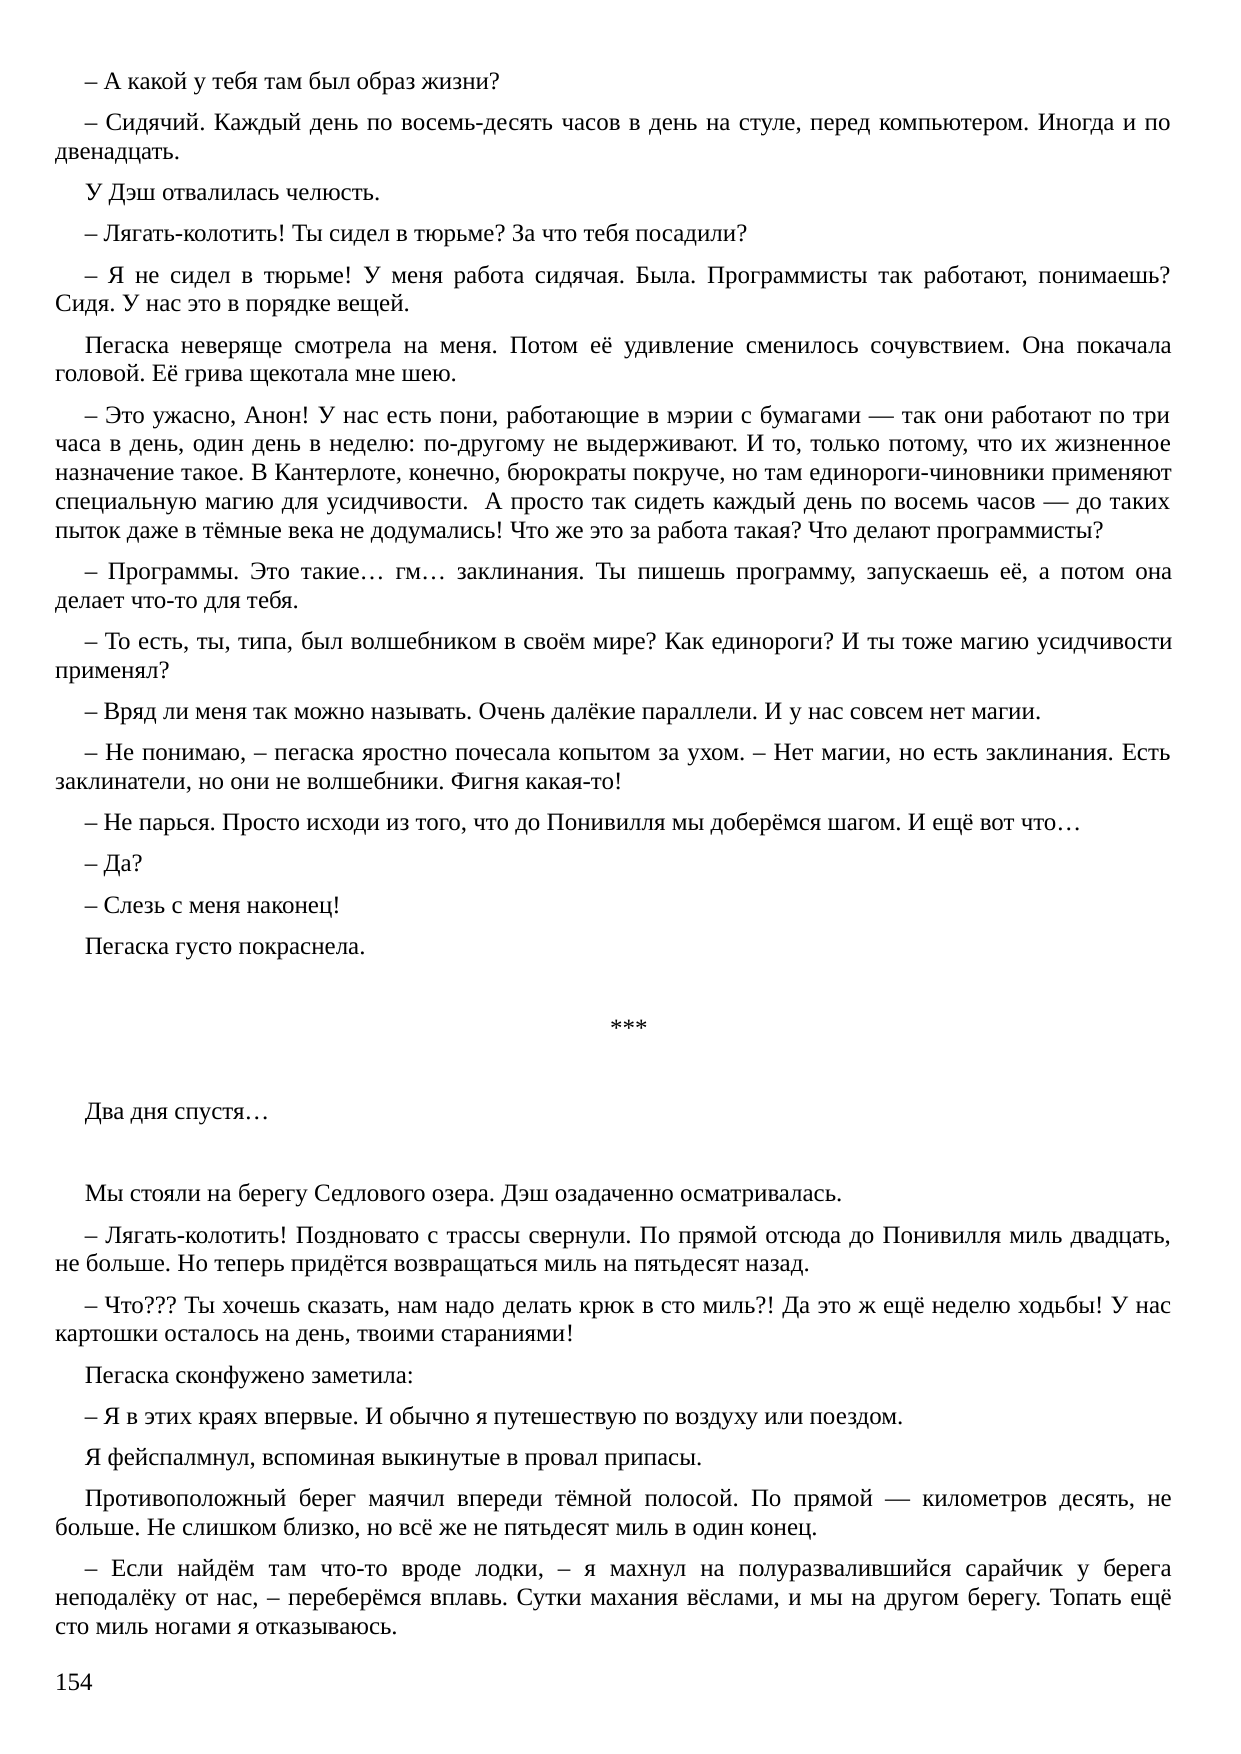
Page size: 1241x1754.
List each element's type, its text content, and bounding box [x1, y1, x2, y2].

text Пегаска сконфужено заметила: [55, 1360, 1173, 1388]
text – Сидячий. Каждый день по восемь-десять часов в день на стуле, перед компьютером. Иногда и по двенадцать. [55, 107, 1173, 165]
text – Слезь с меня наконец! [55, 890, 1173, 918]
text – Это ужасно, Анон! У нас есть пони, работающие в мэрии с бумагами — так они работают по три часа в день, один день в неделю: по-другому не выдерживают. И то, только потому, что их жизненное назначение такое. В Кантерлоте, конечно, бюрократы покруче, но там единороги-чиновники применяют специальную магию для усидчивости. А просто так сидеть каждый день по восемь часов — до таких пыток даже в тёмные века не додумались! Что же это за работа такая? Что делают программисты? [55, 400, 1173, 543]
text – Не понимаю, – пегаска яростно почесала копытом за ухом. – Нет магии, но есть заклинания. Есть заклинатели, но они не волшебники. Фигня какая-то! [55, 737, 1173, 795]
text – Что??? Ты хочешь сказать, нам надо делать крюк в сто миль?! Да это ж ещё неделю ходьбы! У нас картошки осталось на день, твоими стараниями! [55, 1290, 1173, 1347]
text – Вряд ли меня так можно называть. Очень далёкие параллели. И у нас совсем нет магии. [55, 696, 1173, 725]
text – То есть, ты, типа, был волшебником в своём мире? Как единороги? И ты тоже магию усидчивости применял? [55, 626, 1173, 683]
text *** [55, 1013, 1173, 1042]
text – Да? [55, 848, 1173, 877]
text У Дэш отвалилась челюсть. [55, 177, 1173, 206]
text – Я в этих краях впервые. И обычно я путешествую по воздуху или поездом. [55, 1401, 1173, 1430]
text Мы стояли на берегу Седлового озера. Дэш озадаченно осматривалась. [55, 1178, 1173, 1207]
text Я фейспалмнул, вспоминая выкинутые в провал припасы. [55, 1442, 1173, 1471]
text – Не парься. Просто исходи из того, что до Понивилля мы доберёмся шагом. И ещё вот что… [55, 807, 1173, 836]
text – Программы. Это такие… гм… заклинания. Ты пишешь программу, запускаешь её, а потом она делает что-то для тебя. [55, 556, 1173, 613]
text – Лягать-колотить! Ты сидел в тюрьме? За что тебя посадили? [55, 218, 1173, 247]
text Пегаска неверяще смотрела на меня. Потом её удивление сменилось сочувствием. Она покачала головой. Её грива щекотала мне шею. [55, 330, 1173, 387]
text – А какой у тебя там был образ жизни? [55, 66, 1173, 95]
text Пегаска густо покраснела. [55, 931, 1173, 960]
text – Лягать-колотить! Поздновато с трассы свернули. По прямой отсюда до Понивилля миль двадцать, не больше. Но теперь придётся возвращаться миль на пятьдесят назад. [55, 1220, 1173, 1277]
text – Если найдём там что-то вроде лодки, – я махнул на полуразвалившийся сарайчик у берега неподалёку от нас, – переберёмся вплавь. Сутки махания вёслами, и мы на другом берегу. Топать ещё сто миль ногами я отказываюсь. [55, 1553, 1173, 1640]
text – Я не сидел в тюрьме! У меня работа сидячая. Была. Программисты так работают, понимаешь? Сидя. У нас это в порядке вещей. [55, 260, 1173, 317]
text Два дня спустя… [55, 1096, 1173, 1125]
text Противоположный берег маячил впереди тёмной полосой. По прямой — километров десять, не больше. Не слишком близко, но всё же не пятьдесят миль в один конец. [55, 1483, 1173, 1541]
